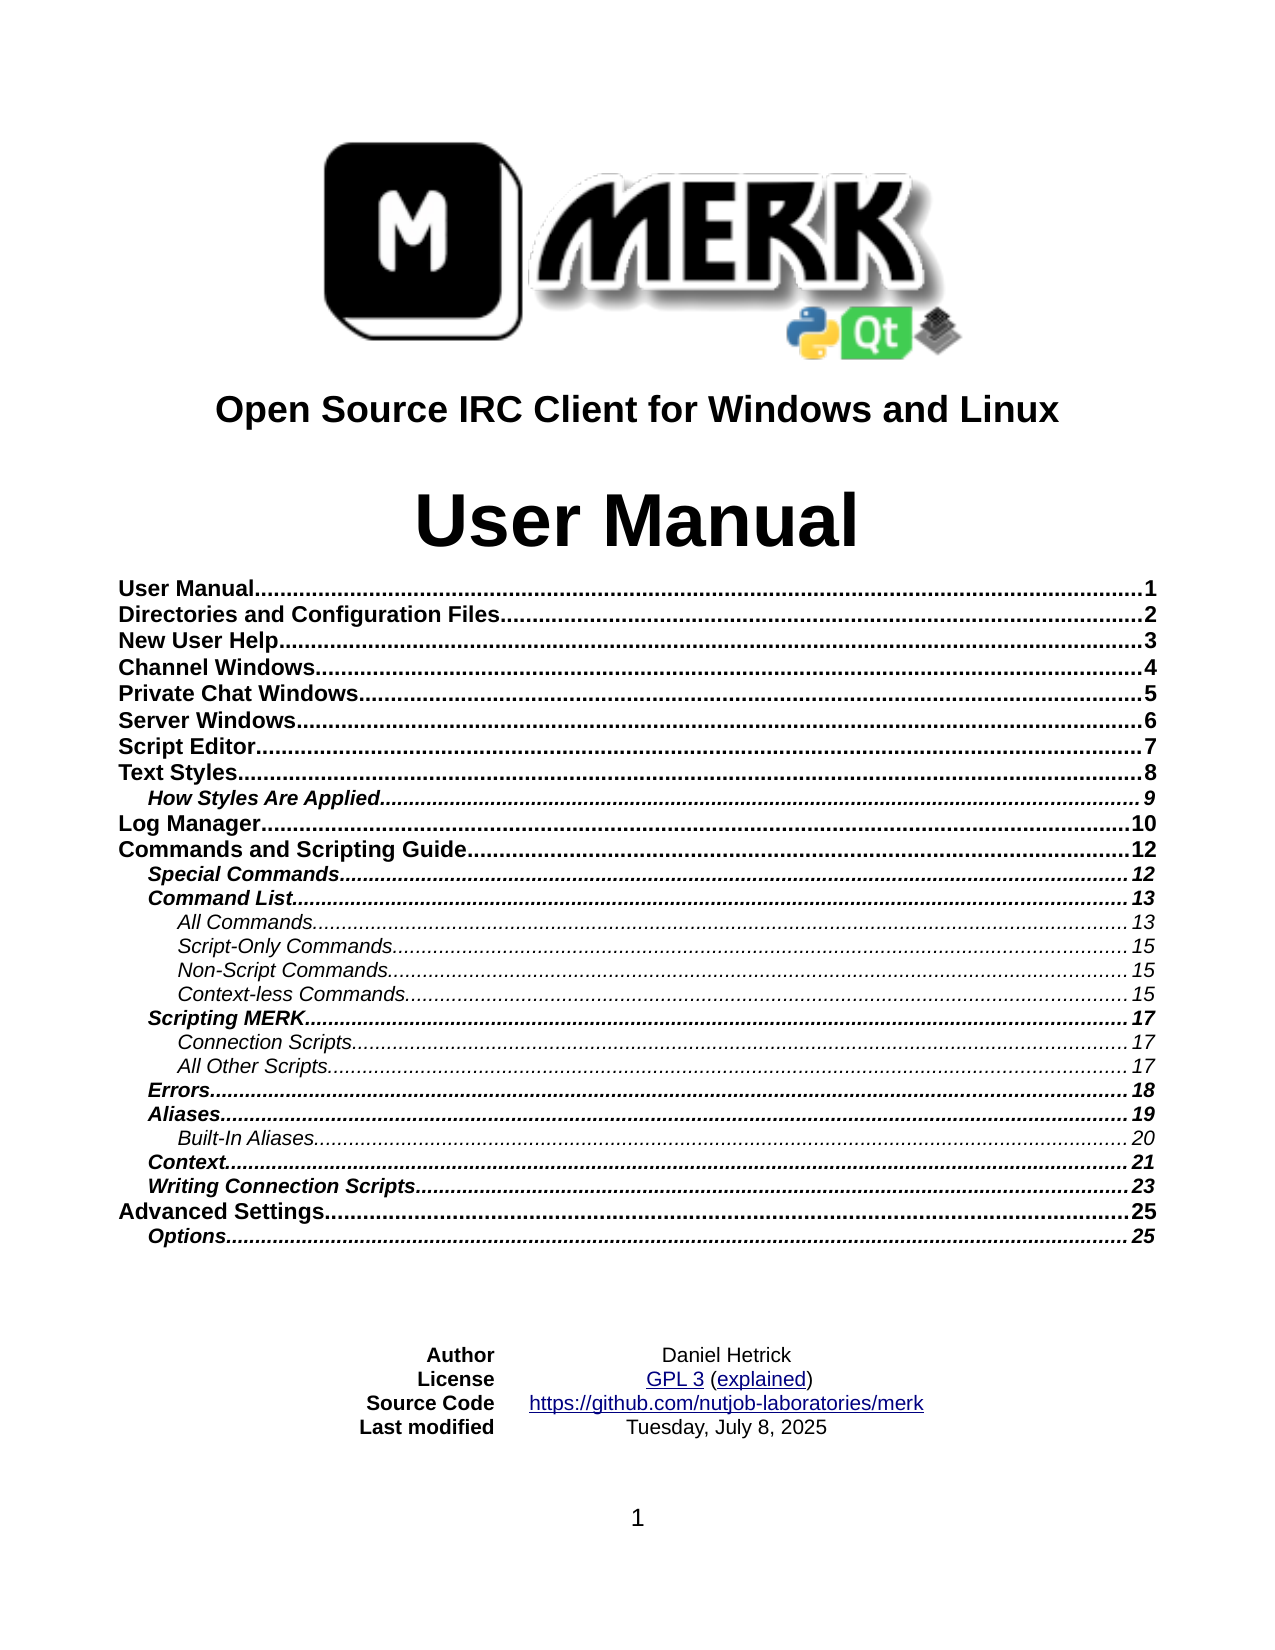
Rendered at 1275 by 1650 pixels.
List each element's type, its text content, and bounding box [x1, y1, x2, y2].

table_cell GPL 3 (explained) [512, 1367, 941, 1391]
text All Other Scripts 17 [177, 1054, 1157, 1078]
subtitle User Manual [118, 476, 1157, 562]
text Writing Connection Scripts 23 [148, 1174, 1157, 1198]
text Script-Only Commands 15 [177, 934, 1157, 958]
text Private Chat Windows 5 [118, 680, 1157, 707]
picture [304, 118, 971, 368]
text Log Manager 10 [118, 809, 1157, 836]
table_cell License [334, 1367, 512, 1391]
table_cell Tuesday, July 8, 2025 [512, 1415, 941, 1439]
table_cell Source Code [334, 1391, 512, 1415]
text Context 21 [148, 1150, 1157, 1174]
table_header Author [334, 1343, 512, 1367]
text Advanced Settings 25 [118, 1198, 1157, 1224]
text Special Commands 12 [148, 862, 1157, 886]
text Script Editor 7 [118, 733, 1157, 759]
text New User Help 3 [118, 627, 1157, 654]
text How Styles Are Applied 9 [148, 786, 1157, 809]
text Aliases 19 [148, 1102, 1157, 1126]
table_cell https://github.com/nutjob-laboratories/merk [512, 1391, 941, 1415]
text Options 25 [148, 1224, 1157, 1248]
text Open Source IRC Client for Windows and Linux [118, 387, 1157, 430]
text Channel Windows 4 [118, 654, 1157, 680]
text Directories and Configuration Files 2 [118, 601, 1157, 627]
text Non-Script Commands 15 [177, 958, 1157, 982]
text Scripting MERK 17 [148, 1006, 1157, 1030]
text Context-less Commands 15 [177, 982, 1157, 1006]
text Text Styles 8 [118, 759, 1157, 786]
text Connection Scripts 17 [177, 1030, 1157, 1054]
text Built-In Aliases 20 [177, 1126, 1157, 1150]
text Commands and Scripting Guide 12 [118, 836, 1157, 862]
text Server Windows 6 [118, 707, 1157, 733]
table_cell Last modified [334, 1415, 512, 1439]
text Errors 18 [148, 1078, 1157, 1102]
text User Manual 1 [118, 575, 1157, 601]
table_header Daniel Hetrick [512, 1343, 941, 1367]
text Command List 13 [148, 886, 1157, 910]
text All Commands 13 [177, 910, 1157, 934]
